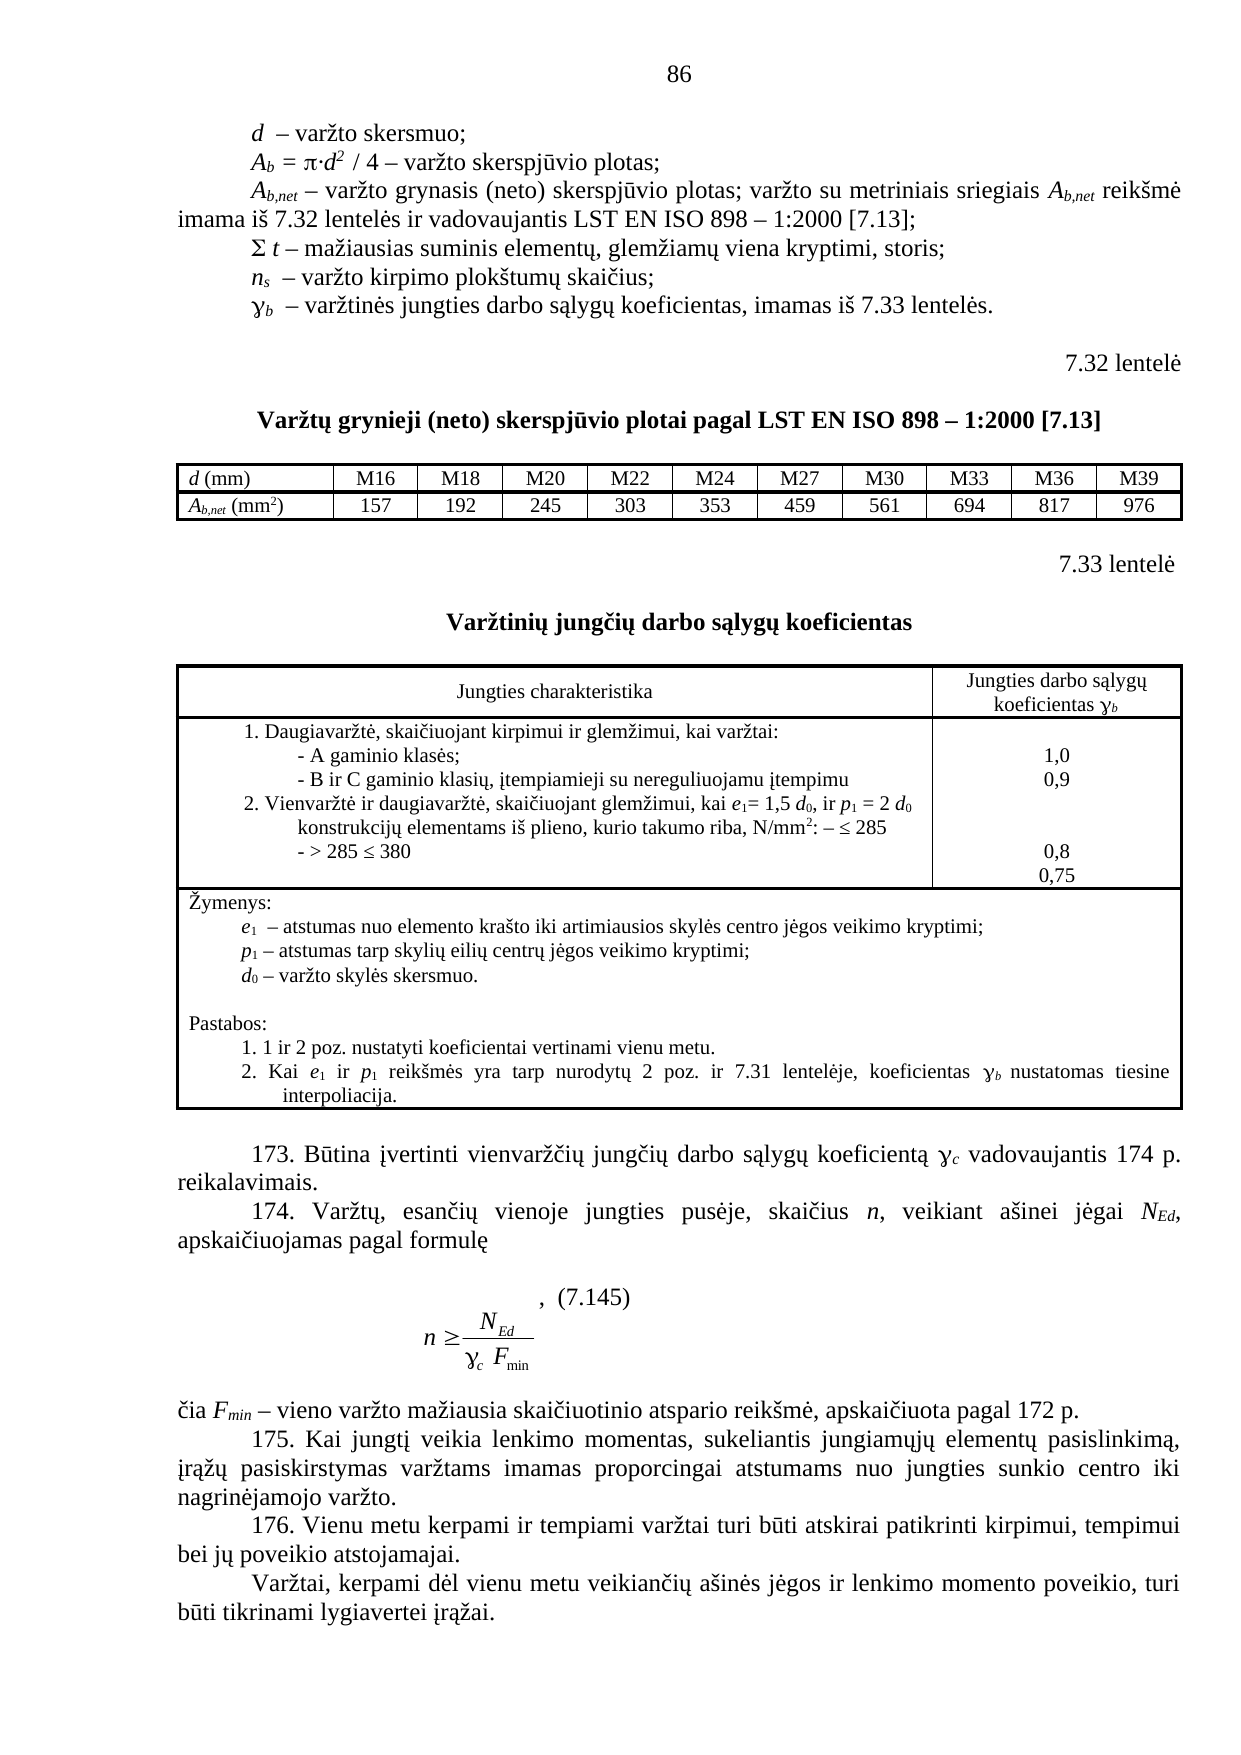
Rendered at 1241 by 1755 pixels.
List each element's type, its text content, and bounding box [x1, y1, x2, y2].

text 174. Varžtų, esančių vienoje jungties pusėje, skaičius n, veikiant ašinei jėgai NEd, apskaičiuojamas pagal formulę [177, 1196, 1181, 1254]
text 176. Vienu metu kerpami ir tempiami varžtai turi būti atskirai patikrinti kirpimui, tempimui bei jų poveikio atstojamajai. [177, 1510, 1181, 1568]
table_header M16 [334, 466, 417, 490]
table_cell 353 [673, 494, 757, 517]
table_cell 1,0 0,9 0,8 0,75 [933, 719, 1180, 887]
text gb – varžtinės jungties darbo sąlygų koeficientas, imamas iš 7.33 lentelės. [177, 291, 1181, 319]
table_cell 245 [503, 494, 587, 517]
table_cell 459 [758, 494, 842, 517]
text d – varžto skersmuo; [177, 118, 1181, 147]
table_cell 192 [418, 494, 502, 517]
table_cell 157 [334, 494, 417, 517]
table_header M18 [418, 466, 502, 490]
text Varžtų grynieji (neto) skerspjūvio plotai pagal LST EN ISO 898 – 1:2000 [7.13] [177, 406, 1181, 434]
text 173. Būtina įvertinti vienvaržčių jungčių darbo sąlygų koeficientą gc vadovaujantis 174 p. reikalavimais. [177, 1139, 1181, 1196]
table_header Jungties darbo sąlygų koeficientas gb [933, 668, 1180, 716]
table_cell 817 [1012, 494, 1096, 517]
text čia Fmin – vieno varžto mažiausia skaičiuotinio atspario reikšmė, apskaičiuota pagal 172 p. [177, 1395, 1181, 1424]
table_cell Ab,net (mm2) [179, 494, 333, 517]
table_header M39 [1097, 466, 1180, 490]
table_cell 976 [1097, 494, 1180, 517]
text Varžtai, kerpami dėl vienu metu veikiančių ašinės jėgos ir lenkimo momento poveikio, turi būti tikrinami lygiavertei įrąžai. [177, 1568, 1181, 1625]
text 7.32 lentelė [177, 348, 1181, 377]
text ns – varžto kirpimo plokštumų skaičius; [177, 262, 1181, 291]
table_cell 694 [927, 494, 1011, 517]
table_header d (mm) [179, 466, 333, 490]
table_header Jungties charakteristika [179, 668, 932, 716]
text 175. Kai jungtį veikia lenkimo momentas, sukeliantis jungiamųjų elementų pasislinkimą, įrąžų pasiskirstymas varžtams imamas proporcingai atstumams nuo jungties sunkio centro iki nagrinėjamojo varžto. [177, 1424, 1181, 1510]
table_cell Žymenys: e1 – atstumas nuo elemento krašto iki artimiausios skylės centro jėgos veikimo kryptimi; p1 – atstumas tarp skylių eilių centrų jėgos veikimo kryptimi; d0 – varžto skylės skersmuo. Pastabos: 1. 1 ir 2 poz. nustatyti koeficientai vertinami vienu metu. 2. Kai e1 ir p1 reikšmės yra tarp nurodytų 2 poz. ir 7.31 lentelėje, koeficientas gb nustatomas tiesine interpoliacija. [179, 890, 1180, 1107]
text 7.33 lentelė [177, 549, 1181, 578]
table_header M27 [758, 466, 842, 490]
text Ab,net – varžto grynasis (neto) skerspjūvio plotas; varžto su metriniais sriegiais Ab,net reikšmė imama iš 7.32 lentelės ir vadovaujantis LST EN ISO 898 – 1:2000 [7.13]; [177, 176, 1181, 233]
text Ab = p·d2 / 4 – varžto skerspjūvio plotas; [177, 147, 1181, 176]
table_cell 303 [588, 494, 672, 517]
table_header M24 [673, 466, 757, 490]
table_header M33 [927, 466, 1011, 490]
table_header M30 [843, 466, 926, 490]
table_header M20 [503, 466, 587, 490]
table_header M36 [1012, 466, 1096, 490]
text S t – mažiausias suminis elementų, glemžiamų viena kryptimi, storis; [177, 233, 1181, 262]
text , (7.145) [177, 1282, 1181, 1376]
text Varžtinių jungčių darbo sąlygų koeficientas [177, 607, 1181, 636]
table_cell 1. Daugiavaržtė, skaičiuojant kirpimui ir glemžimui, kai varžtai: - A gaminio klasės; - B ir C gaminio klasių, įtempiamieji su nereguliuojamu įtempimu 2. Vienvaržtė ir daugiavaržtė, skaičiuojant glemžimui, kai e1= 1,5 d0, ir p1 = 2 d0 konstrukcijų elementams iš plieno, kurio takumo riba, N/mm2: – ≤ 285 - > 285 ≤ 380 [179, 719, 932, 887]
table_cell 561 [843, 494, 926, 517]
table_header M22 [588, 466, 672, 490]
